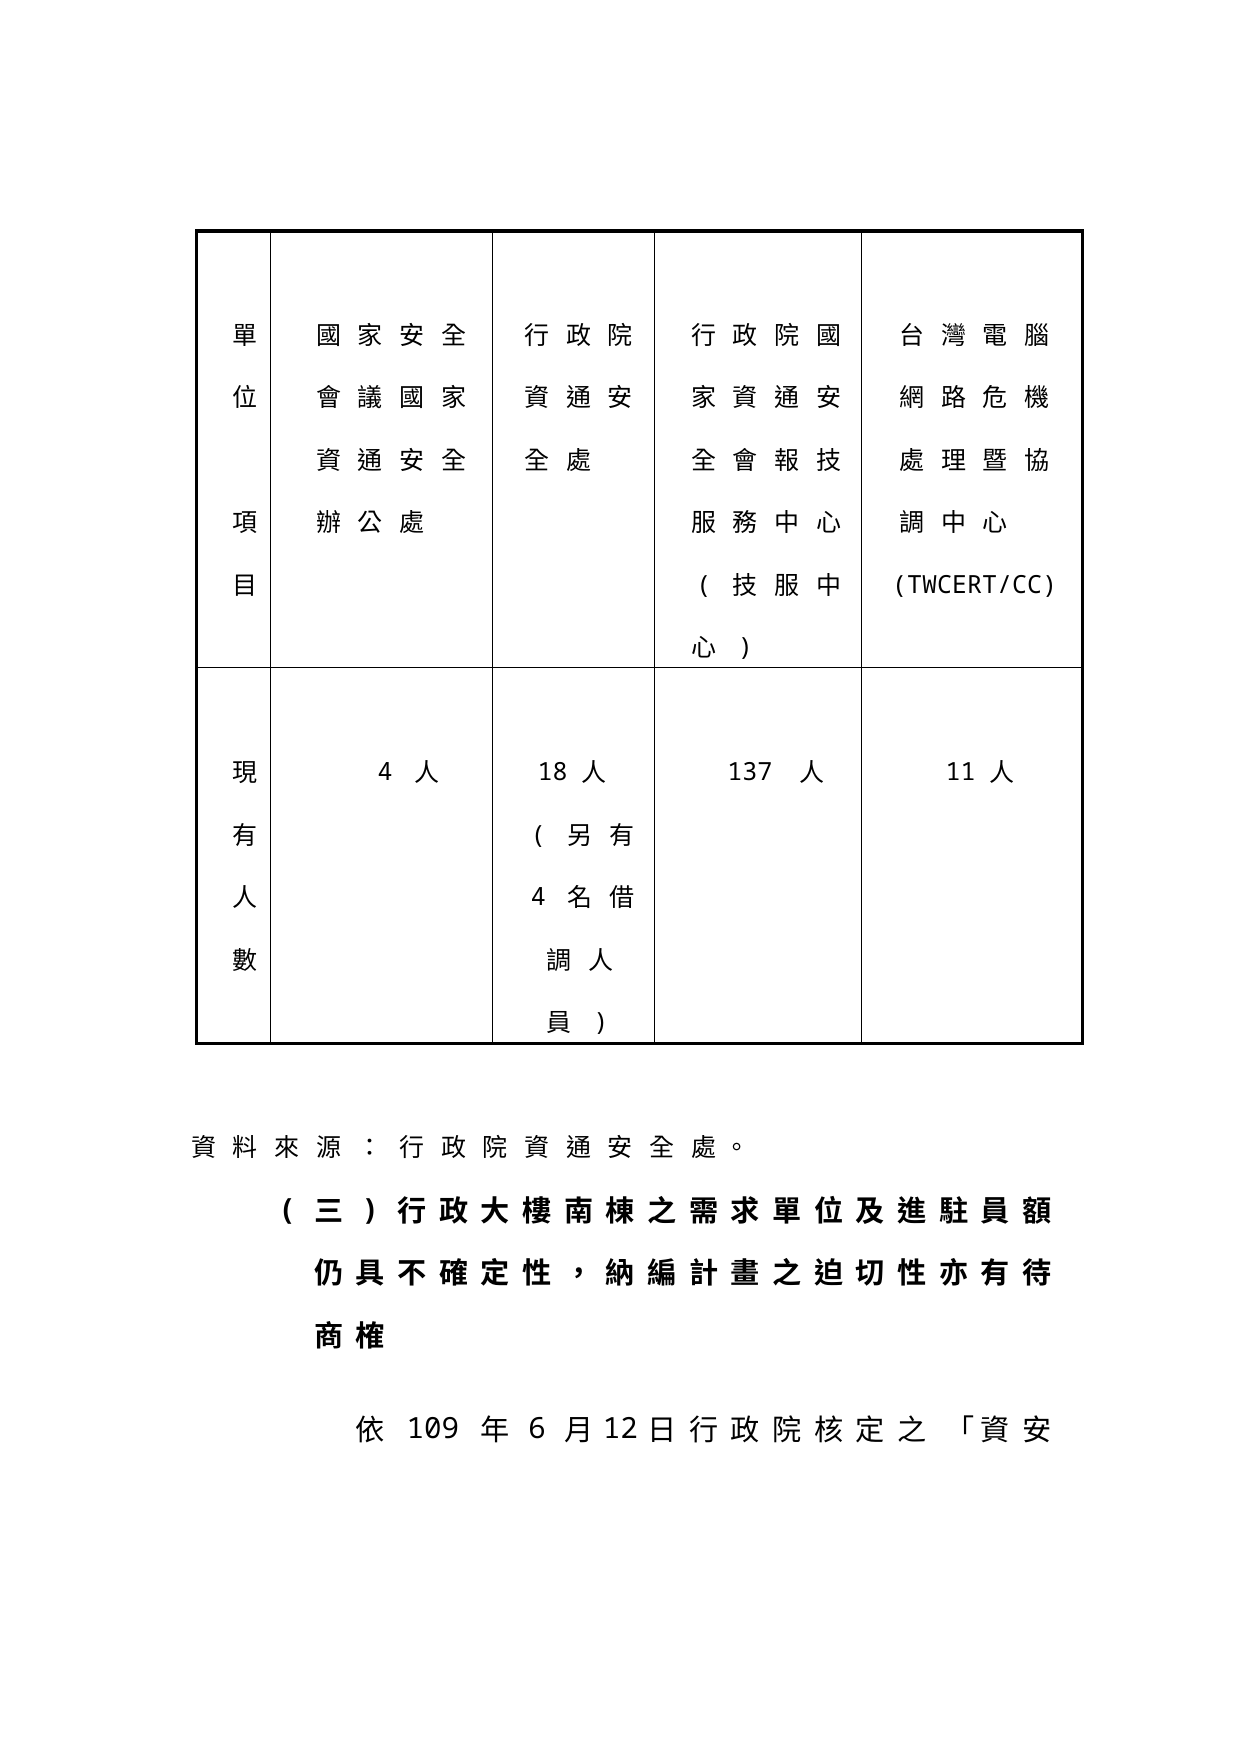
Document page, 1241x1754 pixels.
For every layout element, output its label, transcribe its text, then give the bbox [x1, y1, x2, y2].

table_cell 4人 [271, 668, 492, 1042]
text (三)行政大樓南棟之需求單位及進駐員額仍具不確定性，納編計畫之迫切性亦有待商榷 [242, 1167, 1058, 1354]
table_header 單位 項目 [198, 233, 270, 667]
text 依109年6月12日行政院核定之「資安 [271, 1354, 1058, 1479]
table_header 台灣電腦網路危機處理暨協調中心(TWCERT/CC) [862, 233, 1081, 667]
table_header 行政院資通安全處 [493, 233, 654, 667]
table_header 行政院國家資通安全會報技服務中心(技服中心) [655, 233, 861, 667]
table_cell 18人(另有4名借調人員) [493, 668, 654, 1042]
text 資料來源：行政院資通安全處。 [183, 1104, 1058, 1167]
table_cell 11人 [862, 668, 1081, 1042]
table_header 國家安全會議國家資通安全辦公處 [271, 233, 492, 667]
table_cell 137人 [655, 668, 861, 1042]
table_cell 現有人數 [198, 668, 270, 1042]
